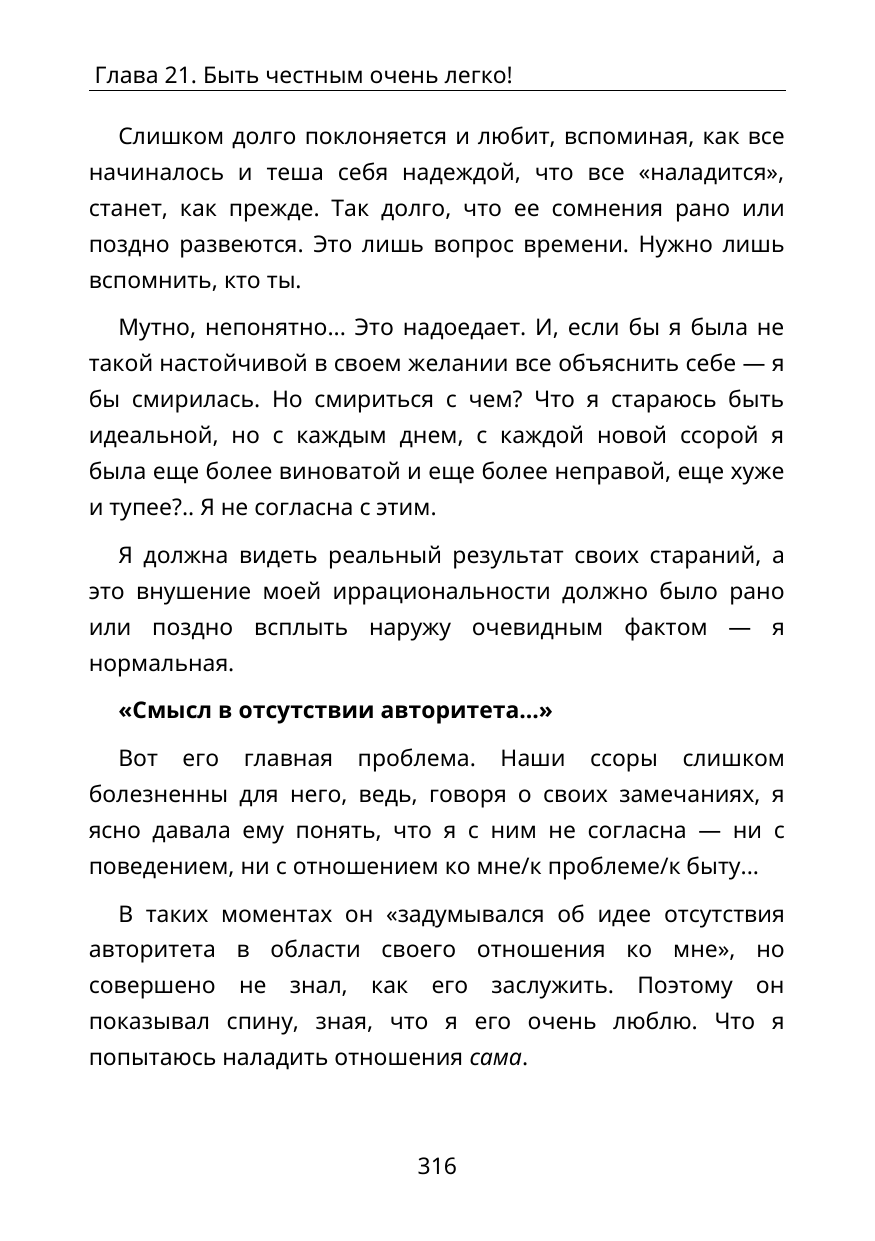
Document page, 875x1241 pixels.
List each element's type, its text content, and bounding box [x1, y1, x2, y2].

text В таких моментах он «задумывался об идее отсутствия авторитета в области своего отношения ко мне», но совершено не знал, как его заслужить. Поэтому он показывал спину, зная, что я его очень люблю. Что я попытаюсь наладить отношения сама. [88, 897, 786, 1072]
text Мутно, непонятно... Это надоедает. И, если бы я была не такой настойчивой в своем желании все объяснить себе — я бы смирилась. Но смириться с чем? Что я стараюсь быть идеальной, но с каждым днем, с каждой новой ссорой я была еще более виноватой и еще более неправой, еще хуже и тупее?.. Я не согласна с этим. [88, 311, 786, 522]
text «Смысл в отсутствии авторитета...» [88, 694, 786, 726]
text Слишком долго поклоняется и любит, вспоминая, как все начиналось и теша себя надеждой, что все «наладится», станет, как прежде. Так долго, что ее сомнения рано или поздно развеются. Это лишь вопрос времени. Нужно лишь вспомнить, кто ты. [88, 120, 786, 295]
text Вот его главная проблема. Наши ссоры слишком болезненны для него, ведь, говоря о своих замечаниях, я ясно давала ему понять, что я с ним не согласна — ни с поведением, ни с отношением ко мне/к проблеме/к быту... [88, 742, 786, 881]
text Я должна видеть реальный результат своих стараний, а это внушение моей иррациональности должно было рано или поздно всплыть наружу очевидным фактом — я нормальная. [88, 539, 786, 678]
